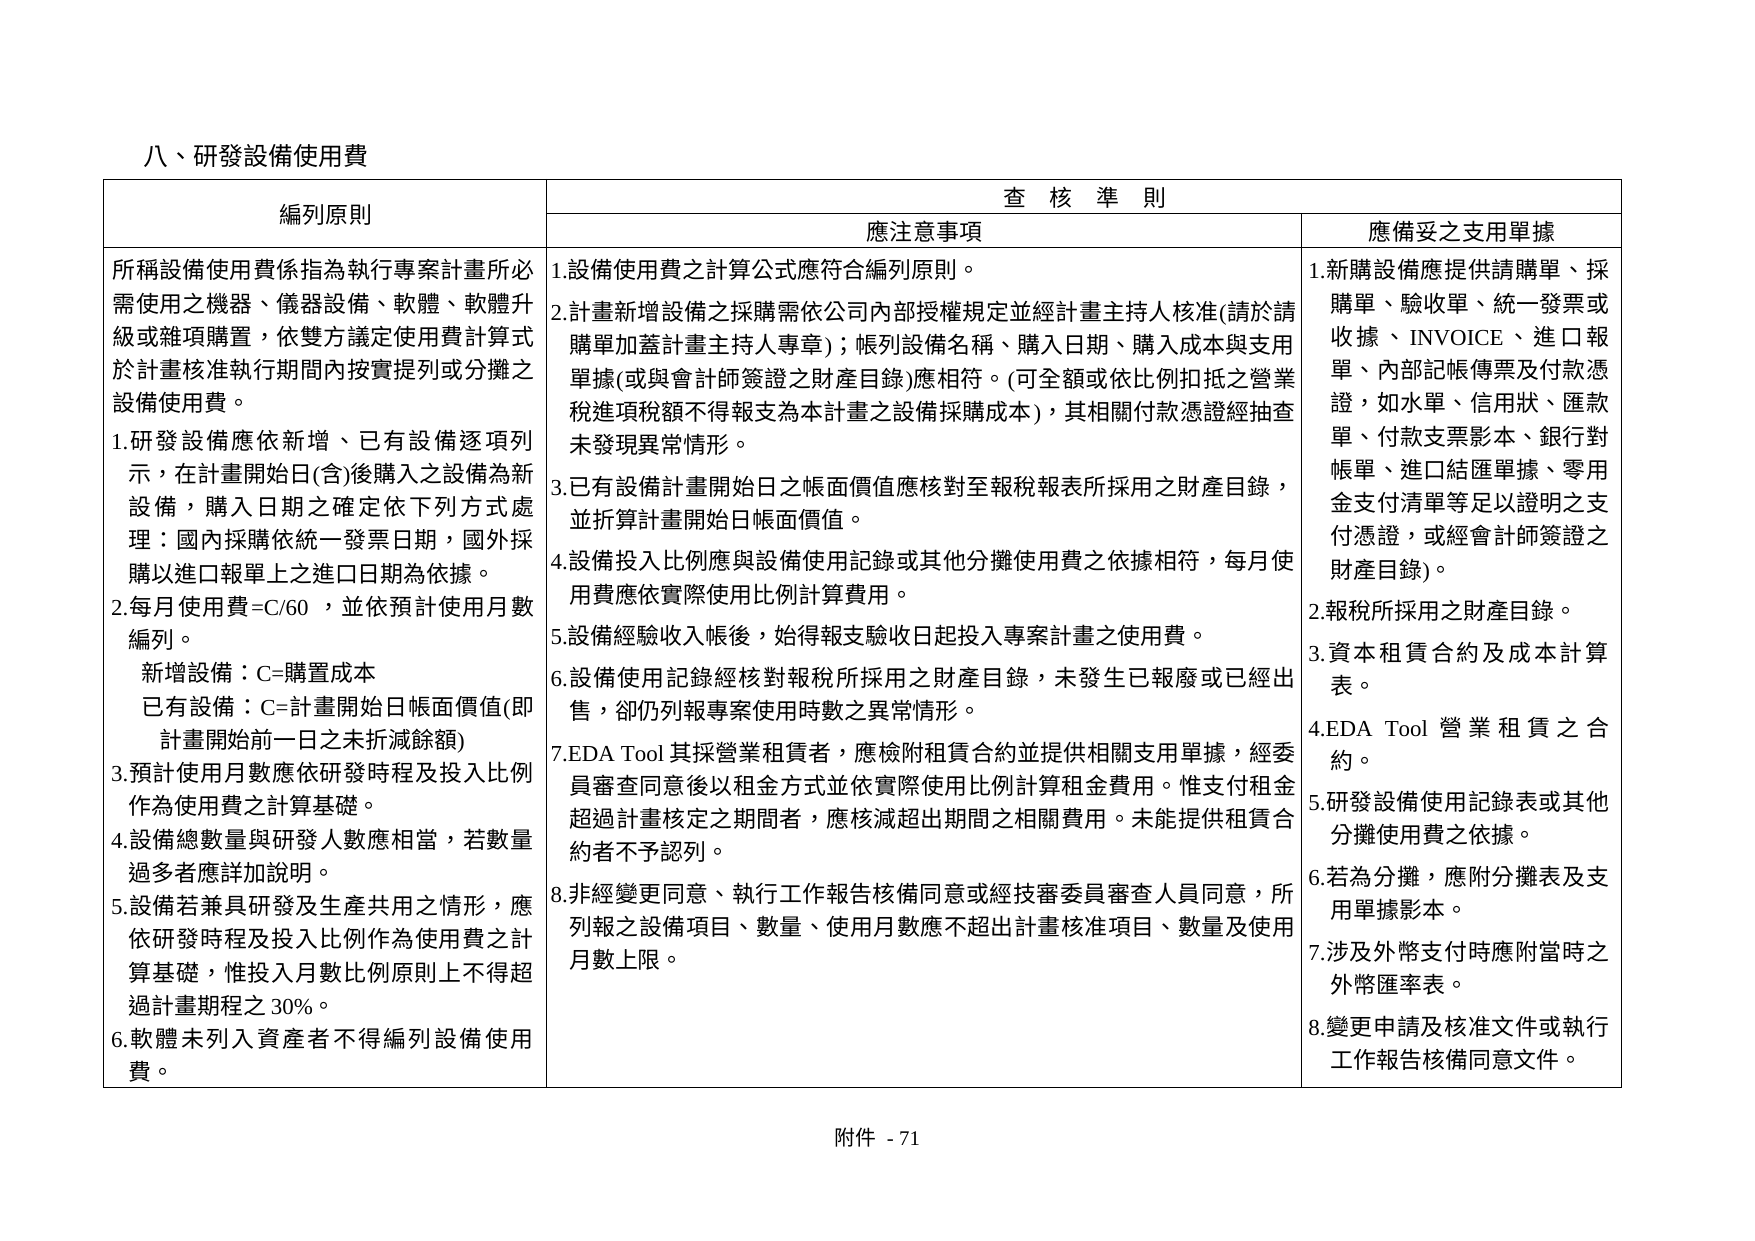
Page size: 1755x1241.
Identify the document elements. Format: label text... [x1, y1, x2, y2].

table_cell 所稱設備使用費係指為執行專案計畫所必需使用之機器、儀器設備、軟體、軟體升級或雜項購置，依雙方議定使用費計算式於計畫核准執行期間內按實提列或分攤之設備使用費。 1.研發設備應依新增、已有設備逐項列示，在計畫開始日(含)後購入之設備為新設備，購入日期之確定依下列方式處理：國內採購依統一發票日期，國外採購以進口報單上之進口日期為依據。 2.每月使用費=C/60 ，並依預計使用月數編列。 新增設備：C=購置成本 已有設備：C=計畫開始日帳面價值(即計畫開始前一日之未折減餘額) 3.預計使用月數應依研發時程及投入比例作為使用費之計算基礎。 4.設備總數量與研發人數應相當，若數量過多者應詳加說明。 5.設備若兼具研發及生產共用之情形，應依研發時程及投入比例作為使用費之計算基礎，惟投入月數比例原則上不得超過計畫期程之30%。 6.軟體未列入資產者不得編列設備使用費。 [104, 248, 546, 1087]
table_cell 1.新購設備應提供請購單、採購單、驗收單、統一發票或收據、INVOICE、進口報單、內部記帳傳票及付款憑證，如水單、信用狀、匯款單、付款支票影本、銀行對帳單、進口結匯單據、零用金支付清單等足以證明之支付憑證，或經會計師簽證之財產目錄)。 2.報稅所採用之財產目錄。 3.資本租賃合約及成本計算表。 4.EDA Tool營業租賃之合約。 5.研發設備使用記錄表或其他分攤使用費之依據。 6.若為分攤，應附分攤表及支用單據影本。 7.涉及外幣支付時應附當時之外幣匯率表。 8.變更申請及核准文件或執行工作報告核備同意文件。 [1302, 248, 1621, 1087]
text 八、研發設備使用費 [143, 136, 1636, 172]
table_cell 1.設備使用費之計算公式應符合編列原則。 2.計畫新增設備之採購需依公司內部授權規定並經計畫主持人核准(請於請購單加蓋計畫主持人專章)；帳列設備名稱、購入日期、購入成本與支用單據(或與會計師簽證之財產目錄)應相符。(可全額或依比例扣抵之營業稅進項稅額不得報支為本計畫之設備採購成本)，其相關付款憑證經抽查未發現異常情形。 3.已有設備計畫開始日之帳面價值應核對至報稅報表所採用之財產目錄，並折算計畫開始日帳面價值。 4.設備投入比例應與設備使用記錄或其他分攤使用費之依據相符，每月使用費應依實際使用比例計算費用。 5.設備經驗收入帳後，始得報支驗收日起投入專案計畫之使用費。 6.設備使用記錄經核對報稅所採用之財產目錄，未發生已報廢或已經出售，卻仍列報專案使用時數之異常情形。 7.EDA Tool其採營業租賃者，應檢附租賃合約並提供相關支用單據，經委員審查同意後以租金方式並依實際使用比例計算租金費用。惟支付租金超過計畫核定之期間者，應核減超出期間之相關費用。未能提供租賃合約者不予認列。 8.非經變更同意、執行工作報告核備同意或經技審委員審查人員同意，所列報之設備項目、數量、使用月數應不超出計畫核准項目、數量及使用月數上限。 [547, 248, 1301, 1087]
table_cell 應備妥之支用單據 [1302, 214, 1621, 247]
table_header 編列原則 [104, 180, 546, 247]
table_header 查 核 準 則 [547, 180, 1621, 213]
table_cell 應注意事項 [547, 214, 1301, 247]
